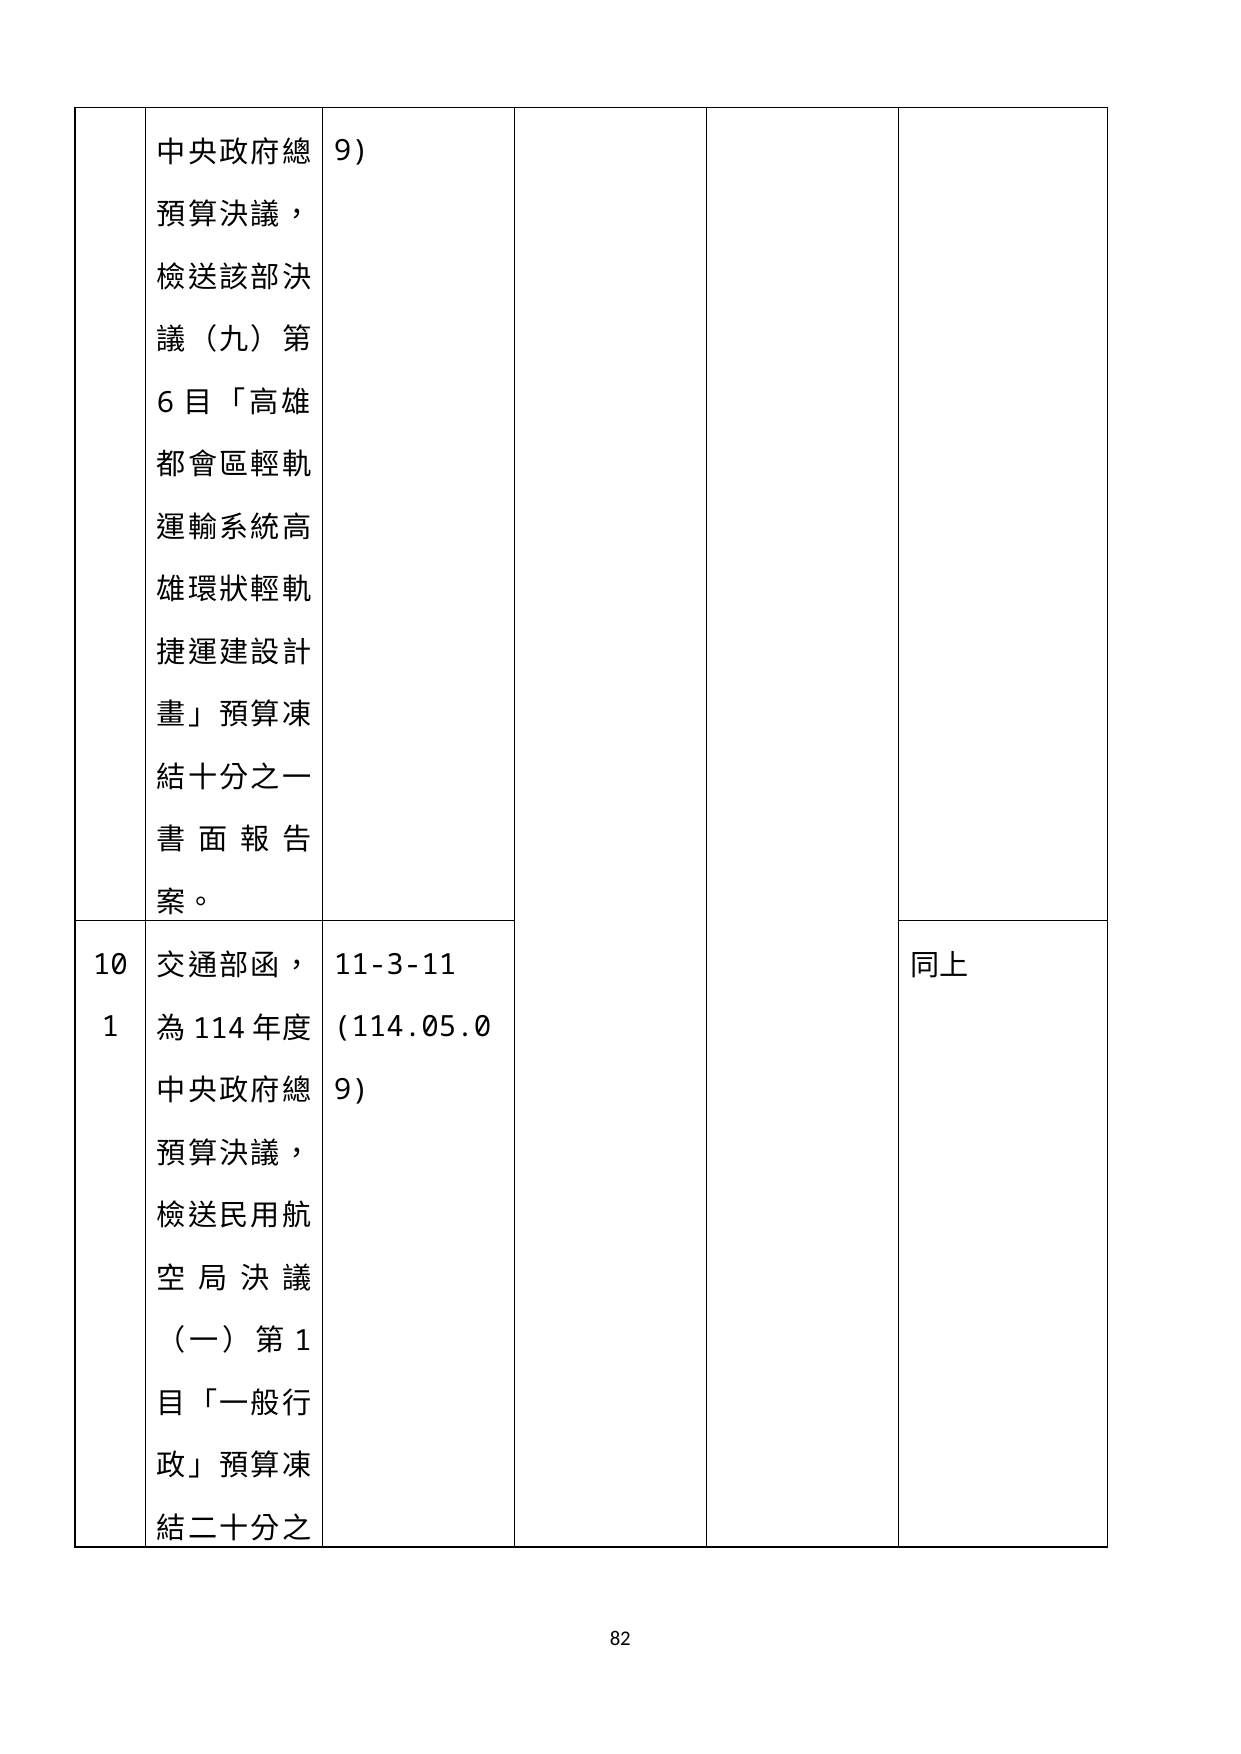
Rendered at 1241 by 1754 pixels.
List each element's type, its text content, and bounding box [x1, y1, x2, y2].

table_cell [899, 108, 1107, 920]
table_cell 中央政府總預算決議，檢送該部決議（九）第6目「高雄都會區輕軌運輸系統高雄環狀輕軌捷運建設計畫」預算凍結十分之一書面報告案。 [146, 108, 322, 920]
table_cell 9) [323, 108, 514, 920]
table_cell 101 [76, 921, 145, 1546]
table_cell [515, 108, 706, 1546]
table_cell [76, 108, 145, 920]
table_cell [707, 108, 898, 1546]
table_cell 同上 [899, 921, 1107, 1546]
table_cell 11-3-11 (114.05.09) [323, 921, 514, 1546]
table_cell 交通部函，為114年度中央政府總預算決議，檢送民用航空局決議（一）第1目「一般行政」預算凍結二十分之 [146, 921, 322, 1546]
